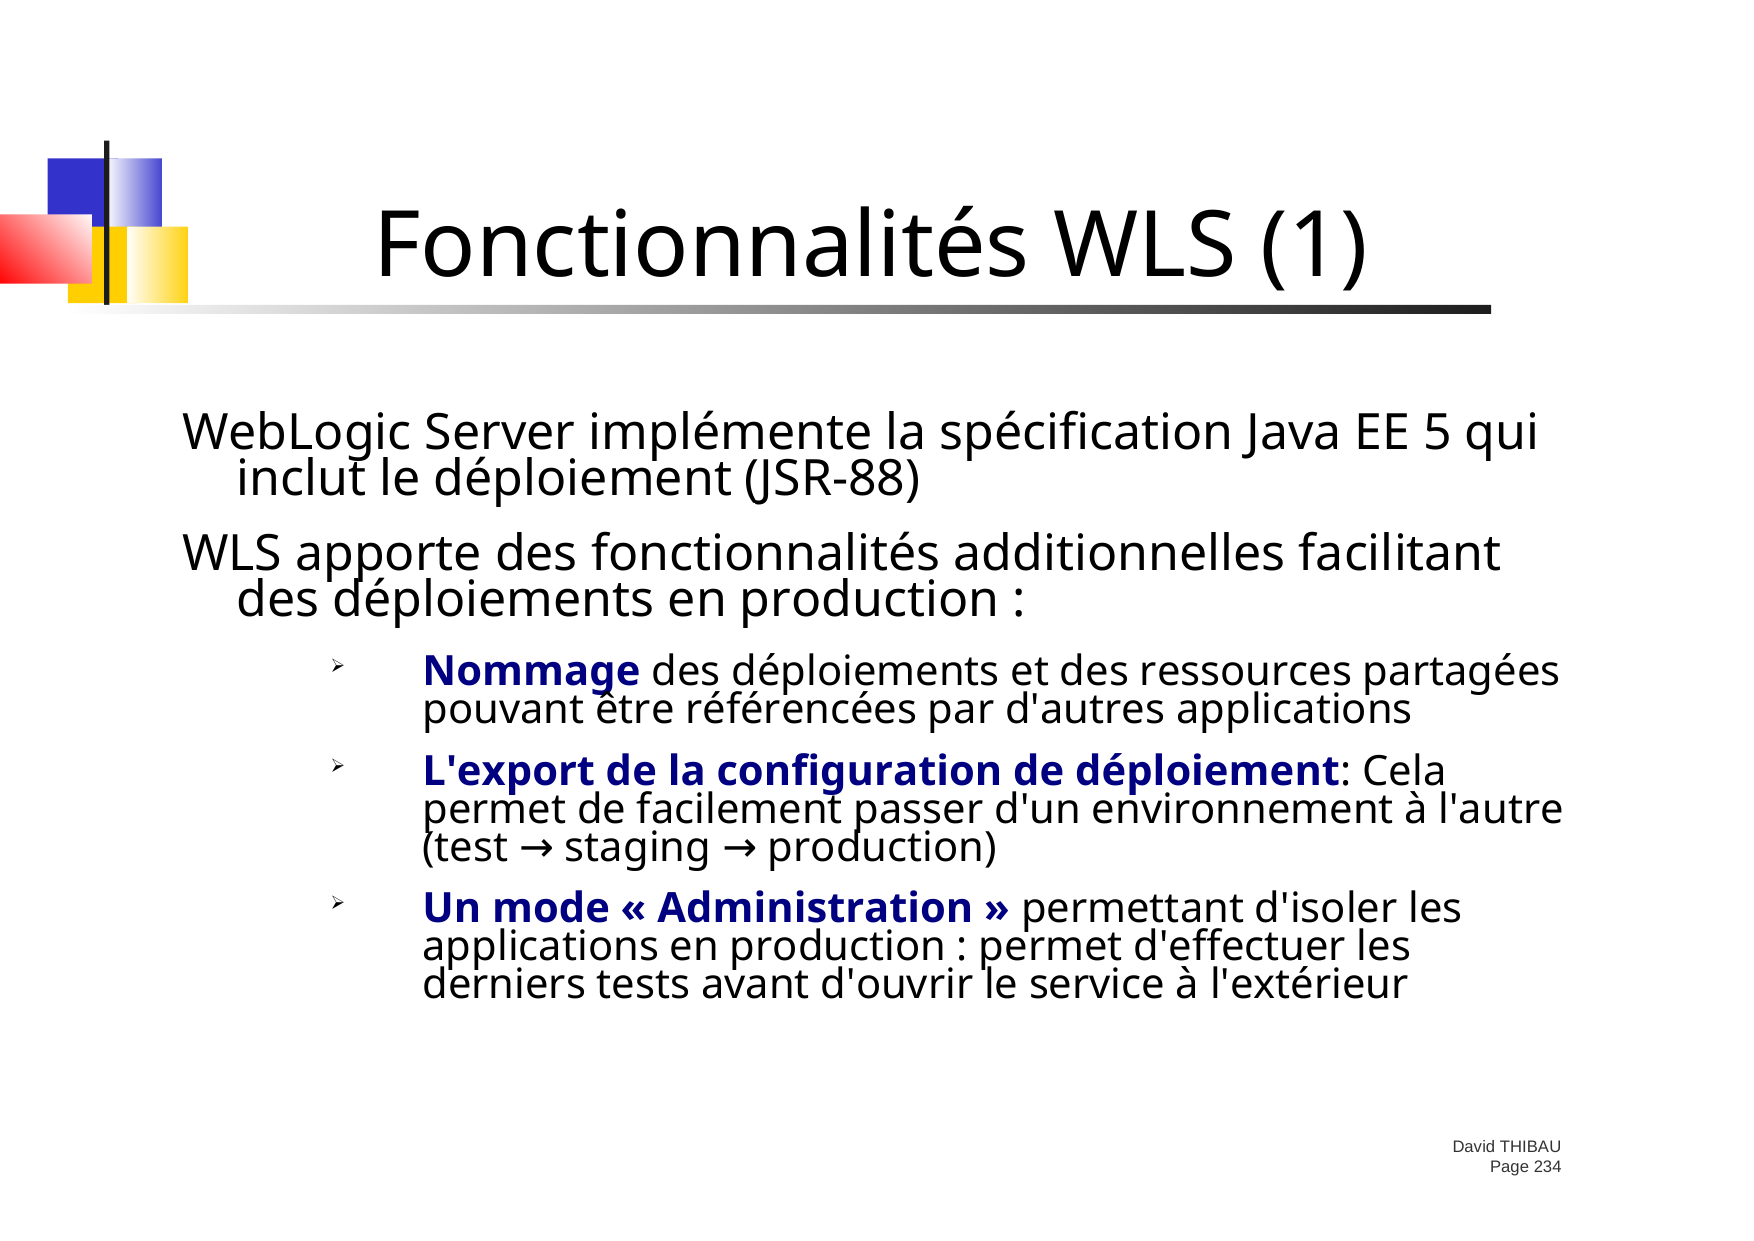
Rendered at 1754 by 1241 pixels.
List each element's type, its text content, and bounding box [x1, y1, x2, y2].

list WebLogic Server implémente la spécification Java EE 5 qui inclut le déploiement (JSR-88) WLS apporte des fonctionnalités additionnelles facilitant des déploiements en production : Nommage des déploiements et des ressources partagées pouvant être référencées par d'autres applications L'export de la configuration de déploiement: Cela permet de facilement passer d'un environnement à l'autre (test → staging → production) Un mode « Administration » permettant d'isoler les applications en production : permet d'effectuer les derniers tests avant d'ouvrir le service à l'extérieur [180, 413, 1565, 1108]
title Fonctionnalités WLS (1) [179, 147, 1564, 344]
